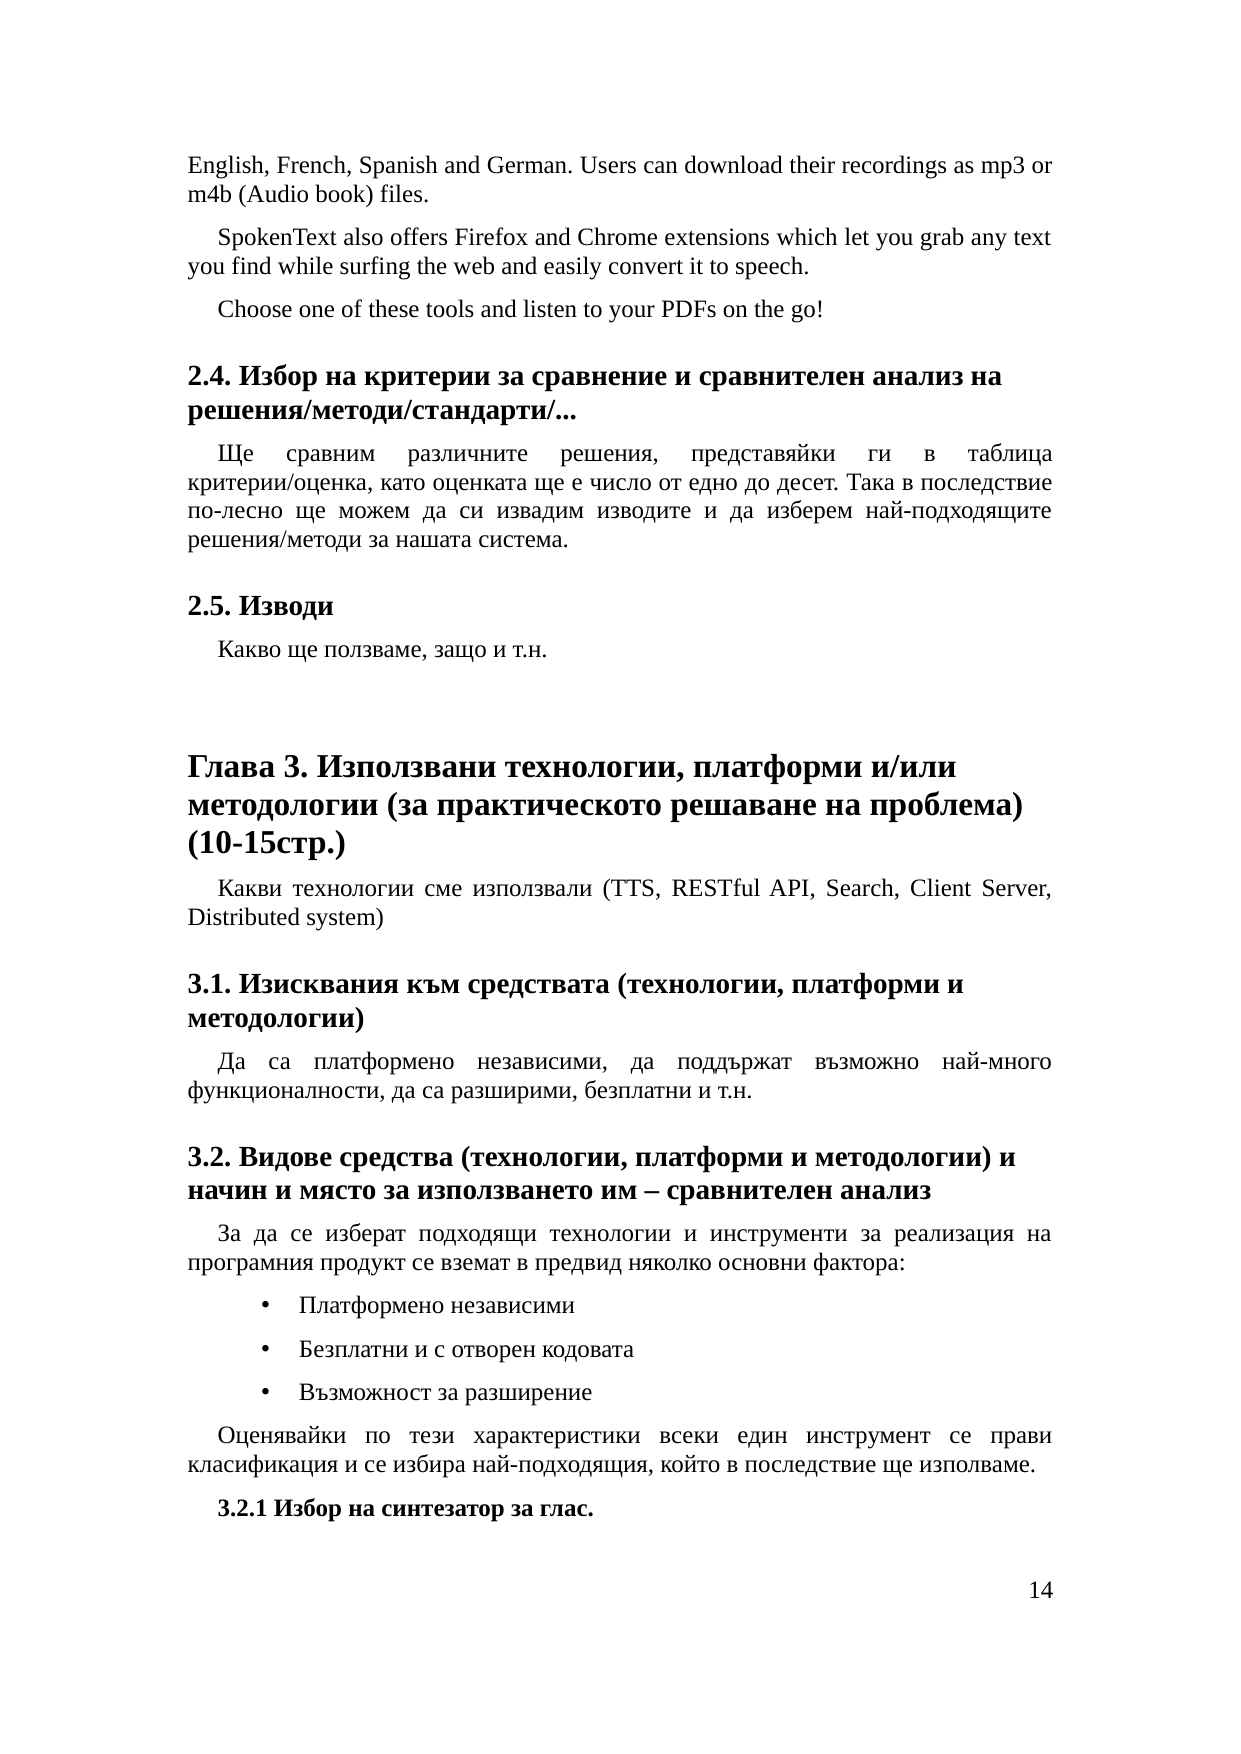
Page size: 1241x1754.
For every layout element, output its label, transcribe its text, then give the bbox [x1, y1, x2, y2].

list Възможност за разширение [261, 1377, 1053, 1406]
subtitle 2.5. Изводи [187, 588, 1053, 622]
text Оценявайки по тези характеристики всеки един инструмент се прави класификация и се избира най-подходящия, който в последствие ще изполваме. [187, 1421, 1053, 1478]
list Платформено независими [261, 1291, 1053, 1319]
subtitle 2.4. Избор на критерии за сравнение и сравнителен анализ на решения/методи/стандарти/... [187, 358, 1053, 425]
text Какво ще ползваме, защо и т.н. [187, 634, 1053, 663]
text English, French, Spanish and German. Users can download their recordings as mp3 or m4b (Audio book) files. [187, 150, 1053, 207]
text Choose one of these tools and listen to your PDFs on the go! [187, 294, 1053, 323]
text Да са платформено независими, да поддържат възможно най-много функционалности, да са разширими, безплатни и т.н. [187, 1046, 1053, 1103]
subtitle 3.2. Видове средства (технологии, платформи и методологии) и начин и място за използването им – сравнителен анализ [187, 1139, 1053, 1206]
text 3.2.1 Избор на синтезатор за глас. [187, 1493, 1053, 1521]
text Какви технологии сме използвали (TTS, RESTful API, Search, Client Server, Distributed system) [187, 873, 1053, 931]
subtitle 3.1. Изисквания към средствата (технологии, платформи и методологии) [187, 966, 1053, 1033]
subtitle Глава 3. Използвани технологии, платформи и/или методологии (за практическото решаване на проблема) (10-15стр.) [187, 746, 1053, 861]
text SpokenText also offers Firefox and Chrome extensions which let you grab any text you find while surfing the web and easily convert it to speech. [187, 222, 1053, 279]
text Ще сравним различните решения, представяйки ги в таблица критерии/оценка, като оценката ще е число от едно до десет. Така в последствие по-лесно ще можем да си извадим изводите и да изберем най-подходящите решения/методи за нашата система. [187, 438, 1053, 553]
list Безплатни и с отворен кодовата [261, 1334, 1053, 1363]
text За да се изберат подходящи технологии и инструменти за реализация на програмния продукт се вземат в предвид няколко основни фактора: [187, 1218, 1053, 1276]
